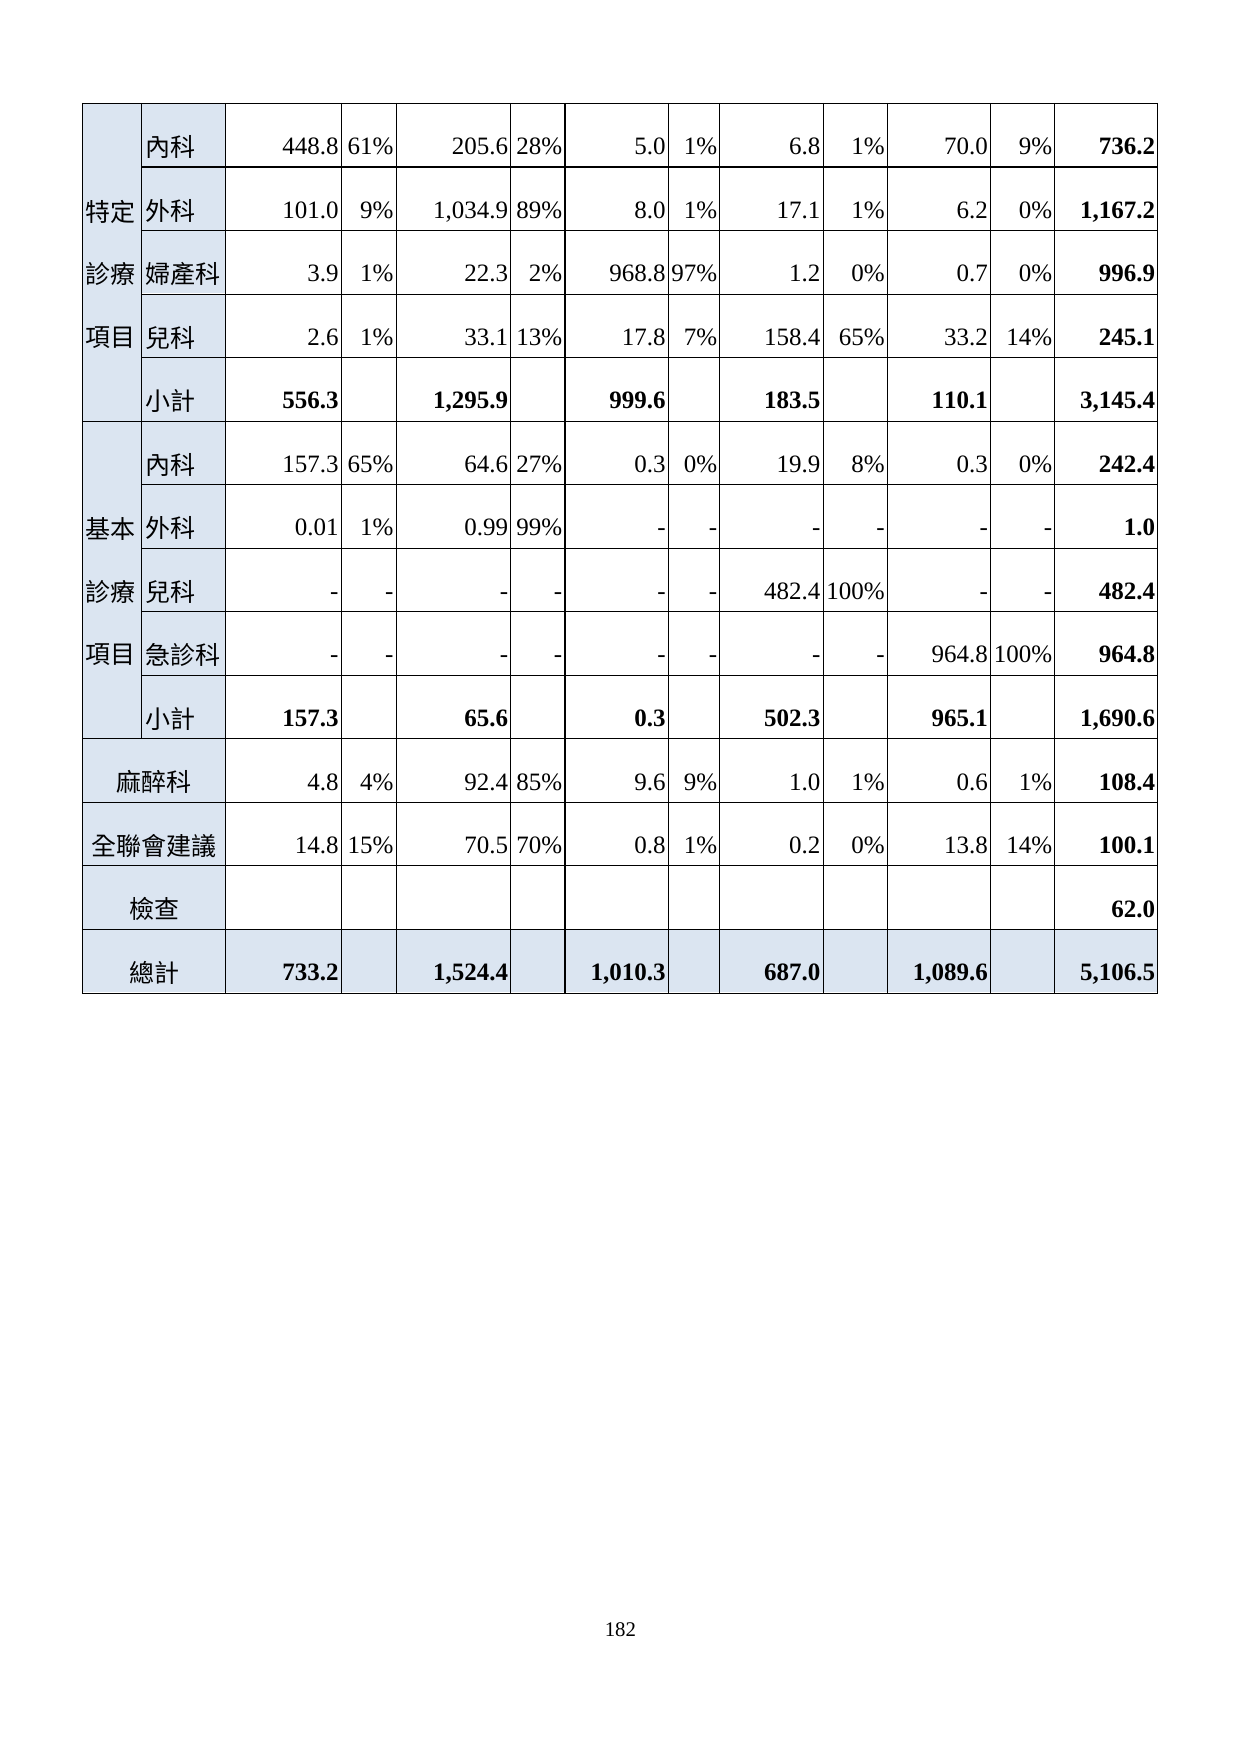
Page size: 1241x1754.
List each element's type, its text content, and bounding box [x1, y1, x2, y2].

table_cell 99% [511, 485, 564, 548]
table_cell 62.0 [1055, 866, 1157, 929]
table_cell - [888, 485, 990, 548]
table_cell 17.8 [566, 295, 668, 357]
table_cell 全聯會建議 [83, 803, 225, 865]
table_cell 733.2 [226, 930, 341, 992]
table_cell 13% [511, 295, 564, 357]
table_cell 61% [342, 104, 396, 166]
table_cell 242.4 [1055, 422, 1157, 484]
table_cell 1.2 [720, 231, 823, 293]
table_cell 22.3 [397, 231, 510, 293]
table_cell 3,145.4 [1055, 358, 1157, 421]
table_cell 110.1 [888, 358, 990, 421]
table_cell 70.5 [397, 803, 510, 865]
table_cell 14% [991, 295, 1054, 357]
table_cell 157.3 [226, 676, 341, 738]
table_cell - [824, 485, 887, 548]
table_cell - [342, 549, 396, 611]
table_cell 97% [669, 231, 719, 293]
table_cell 65% [342, 422, 396, 484]
table_cell 1% [824, 104, 887, 166]
table_cell 736.2 [1055, 104, 1157, 166]
table_cell [720, 866, 823, 929]
table_cell [991, 676, 1054, 738]
table_cell 特定診療項目 [83, 104, 141, 421]
table_cell 19.9 [720, 422, 823, 484]
table_cell 205.6 [397, 104, 510, 166]
table_cell 兒科 [142, 549, 225, 611]
table_cell 1.0 [1055, 485, 1157, 548]
table_cell 8% [824, 422, 887, 484]
table_cell [991, 866, 1054, 929]
table_cell 1% [824, 739, 887, 802]
table_cell 65% [824, 295, 887, 357]
table_cell 0% [991, 168, 1054, 230]
table_cell [511, 866, 564, 929]
table_cell 5,106.5 [1055, 930, 1157, 992]
table_cell - [888, 549, 990, 611]
table_cell [669, 676, 719, 738]
table_cell [824, 930, 887, 992]
table_cell 1,690.6 [1055, 676, 1157, 738]
table_cell 1% [669, 104, 719, 166]
table_cell [342, 676, 396, 738]
table_cell [342, 866, 396, 929]
table_cell 0% [991, 422, 1054, 484]
table_cell - [226, 612, 341, 675]
table_cell 13.8 [888, 803, 990, 865]
table_cell 448.8 [226, 104, 341, 166]
table_cell - [566, 612, 668, 675]
table_cell 1% [342, 485, 396, 548]
table_cell 小計 [142, 676, 225, 738]
table_cell 14.8 [226, 803, 341, 865]
table_cell 0.3 [566, 676, 668, 738]
table_cell - [720, 485, 823, 548]
table_cell 1% [824, 168, 887, 230]
table_cell 4% [342, 739, 396, 802]
table_cell 964.8 [1055, 612, 1157, 675]
table_cell 6.8 [720, 104, 823, 166]
table_cell 6.2 [888, 168, 990, 230]
table_cell 8.0 [566, 168, 668, 230]
table_cell [511, 930, 564, 992]
table_cell 麻醉科 [83, 739, 225, 802]
table_cell [669, 930, 719, 992]
table_cell 5.0 [566, 104, 668, 166]
table_cell 0.01 [226, 485, 341, 548]
table_cell 急診科 [142, 612, 225, 675]
table_cell 小計 [142, 358, 225, 421]
table_cell - [566, 549, 668, 611]
table_cell [342, 358, 396, 421]
table_cell [669, 358, 719, 421]
table_cell 1% [342, 231, 396, 293]
table_cell [824, 676, 887, 738]
table_cell [991, 358, 1054, 421]
table_cell 9% [669, 739, 719, 802]
table_cell 28% [511, 104, 564, 166]
table_cell 15% [342, 803, 396, 865]
table_cell [342, 930, 396, 992]
table_cell - [397, 549, 510, 611]
table_cell 0.6 [888, 739, 990, 802]
table_cell - [511, 549, 564, 611]
table_cell 1,524.4 [397, 930, 510, 992]
table_cell [824, 358, 887, 421]
table_cell 17.1 [720, 168, 823, 230]
table_cell 482.4 [720, 549, 823, 611]
table_cell 1% [991, 739, 1054, 802]
table_cell - [342, 612, 396, 675]
table_cell 1,010.3 [566, 930, 668, 992]
table_cell - [669, 485, 719, 548]
table_cell 總計 [83, 930, 225, 992]
table_cell 檢查 [83, 866, 225, 929]
table_cell 0.3 [888, 422, 990, 484]
table_cell 婦產科 [142, 231, 225, 293]
table_cell - [991, 485, 1054, 548]
table_cell 1% [669, 803, 719, 865]
table_cell 0.99 [397, 485, 510, 548]
table_cell 0.2 [720, 803, 823, 865]
table_cell 0% [669, 422, 719, 484]
table_cell 基本診療項目 [83, 422, 141, 738]
table_cell 3.9 [226, 231, 341, 293]
table_cell 108.4 [1055, 739, 1157, 802]
table_cell 9% [991, 104, 1054, 166]
table_cell 92.4 [397, 739, 510, 802]
table_cell 556.3 [226, 358, 341, 421]
table_cell - [991, 549, 1054, 611]
table_cell 183.5 [720, 358, 823, 421]
table_cell [824, 866, 887, 929]
table_cell [991, 930, 1054, 992]
table_cell 157.3 [226, 422, 341, 484]
table_cell - [669, 549, 719, 611]
table_cell 158.4 [720, 295, 823, 357]
table_cell 兒科 [142, 295, 225, 357]
table_cell 33.2 [888, 295, 990, 357]
table_cell 999.6 [566, 358, 668, 421]
table_cell 2.6 [226, 295, 341, 357]
table_cell 1,295.9 [397, 358, 510, 421]
table_cell 70.0 [888, 104, 990, 166]
table_cell 89% [511, 168, 564, 230]
table_cell 內科 [142, 104, 225, 166]
table_cell 965.1 [888, 676, 990, 738]
table_cell 4.8 [226, 739, 341, 802]
table_cell [226, 866, 341, 929]
table_cell 33.1 [397, 295, 510, 357]
table_cell 968.8 [566, 231, 668, 293]
table_cell 100.1 [1055, 803, 1157, 865]
table_cell - [226, 549, 341, 611]
table_cell - [397, 612, 510, 675]
table_cell 9% [342, 168, 396, 230]
table_cell 996.9 [1055, 231, 1157, 293]
table_cell 100% [991, 612, 1054, 675]
table_cell [669, 866, 719, 929]
table_cell [397, 866, 510, 929]
table_cell 9.6 [566, 739, 668, 802]
table_cell 85% [511, 739, 564, 802]
table_cell 1,089.6 [888, 930, 990, 992]
table_cell 1,034.9 [397, 168, 510, 230]
table_cell [566, 866, 668, 929]
table_cell 687.0 [720, 930, 823, 992]
table_cell 14% [991, 803, 1054, 865]
table_cell 1,167.2 [1055, 168, 1157, 230]
table_cell 245.1 [1055, 295, 1157, 357]
table_cell 100% [824, 549, 887, 611]
table_cell - [824, 612, 887, 675]
table_cell 0.8 [566, 803, 668, 865]
table_cell 0% [824, 231, 887, 293]
table_cell 64.6 [397, 422, 510, 484]
table_cell 0.3 [566, 422, 668, 484]
table_cell 內科 [142, 422, 225, 484]
table_cell - [669, 612, 719, 675]
table_cell 1% [342, 295, 396, 357]
table_cell 外科 [142, 485, 225, 548]
table_cell - [511, 612, 564, 675]
table_cell [511, 358, 564, 421]
table_cell [888, 866, 990, 929]
table_cell 482.4 [1055, 549, 1157, 611]
table_cell 0% [991, 231, 1054, 293]
table_cell 1.0 [720, 739, 823, 802]
table_cell 65.6 [397, 676, 510, 738]
table_cell 7% [669, 295, 719, 357]
table_cell 27% [511, 422, 564, 484]
table_cell 101.0 [226, 168, 341, 230]
table_cell - [720, 612, 823, 675]
table_cell 外科 [142, 168, 225, 230]
table_cell 0.7 [888, 231, 990, 293]
table_cell [511, 676, 564, 738]
table_cell 1% [669, 168, 719, 230]
table_cell 502.3 [720, 676, 823, 738]
table_cell 70% [511, 803, 564, 865]
table_cell 0% [824, 803, 887, 865]
table_cell 964.8 [888, 612, 990, 675]
table_cell 2% [511, 231, 564, 293]
table_cell - [566, 485, 668, 548]
